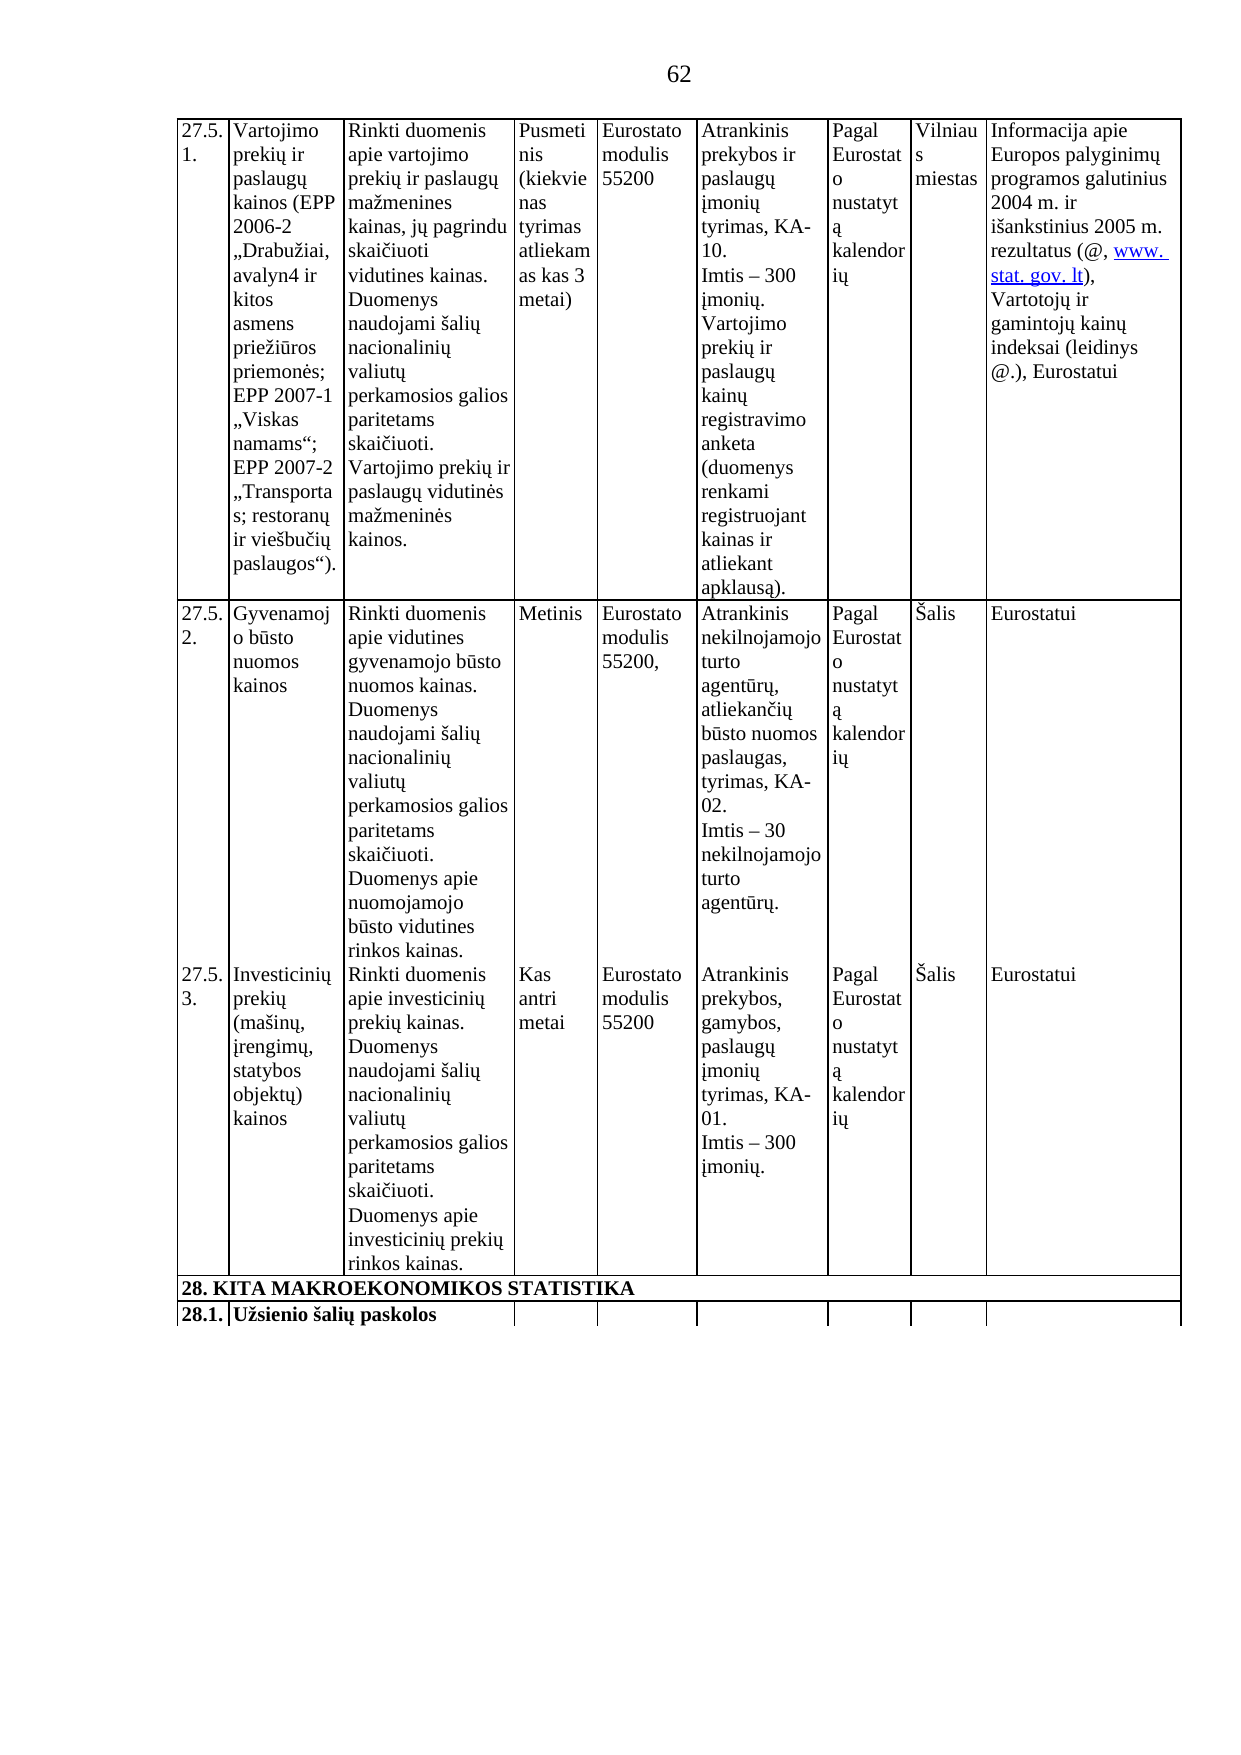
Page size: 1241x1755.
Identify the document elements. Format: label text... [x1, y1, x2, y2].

table_cell Kas antri metai [515, 962, 597, 1275]
table_cell Vilniaus miestas [912, 120, 986, 599]
table_cell Pusmetinis (kiekvienas tyrimas atliekamas kas 3 metai) [515, 120, 597, 599]
table_cell Metinis [515, 601, 597, 962]
table_cell Informacija apie Europos palyginimų programos galutinius 2004 m. ir išankstinius 2005 m. rezultatus (@, www. stat. gov. lt), Vartotojų ir gamintojų kainų indeksai (leidinys @.), Eurostatui [987, 120, 1180, 599]
table_cell Investicinių prekių (mašinų, įrengimų, statybos objektų) kainos [230, 962, 343, 1275]
table_cell Eurostatui [987, 601, 1180, 962]
table_cell Pagal Eurostato nustatytą kalendorių [829, 962, 910, 1275]
table_cell [982, 1302, 986, 1326]
table_cell Eurostato modulis 55200 [598, 120, 696, 599]
table_cell Šalis [912, 962, 986, 1275]
table_cell Vartojimo prekių ir paslaugų kainos (EPP 2006-2 „Drabužiai, avalyn4 ir kitos asmens priežiūros priemonės; EPP 2007-1 „Viskas namams“; EPP 2007-2 „Transportas; restoranų ir viešbučių paslaugos“). [230, 120, 343, 599]
table_cell Eurostatui [987, 962, 1180, 1275]
table_cell [515, 1302, 519, 1326]
table_cell 27.5.3. [178, 962, 228, 1275]
table_cell Pagal Eurostato nustatytą kalendorių [829, 120, 910, 599]
table_cell Atrankinis nekilnojamojo turto agentūrų, atliekančių būsto nuomos paslaugas, tyrimas, KA-02. Imtis – 30 nekilnojamojo turto agentūrų. [698, 601, 827, 962]
table_cell Pagal Eurostato nustatytą kalendorių [829, 601, 910, 962]
table_cell Atrankinis prekybos, gamybos, paslaugų įmonių tyrimas, KA-01. Imtis – 300 įmonių. [698, 962, 827, 1275]
table_cell Gyvenamojo būsto nuomos kainos [230, 601, 343, 962]
table_cell Rinkti duomenis apie vartojimo prekių ir paslaugų mažmenines kainas, jų pagrindu skaičiuoti vidutines kainas. Duomenys naudojami šalių nacionalinių valiutų perkamosios galios paritetams skaičiuoti. Vartojimo prekių ir paslaugų vidutinės mažmeninės kainos. [345, 120, 514, 599]
table_cell 27.5.2. [178, 601, 228, 962]
table_cell Eurostato modulis 55200 [598, 962, 696, 1275]
table_cell 27.5.1. [178, 120, 228, 599]
table_cell Šalis [912, 601, 986, 962]
table_cell [593, 1302, 597, 1326]
table_cell [987, 1302, 991, 1326]
table_cell Eurostato modulis 55200, [598, 601, 696, 962]
table_cell [598, 1302, 602, 1326]
